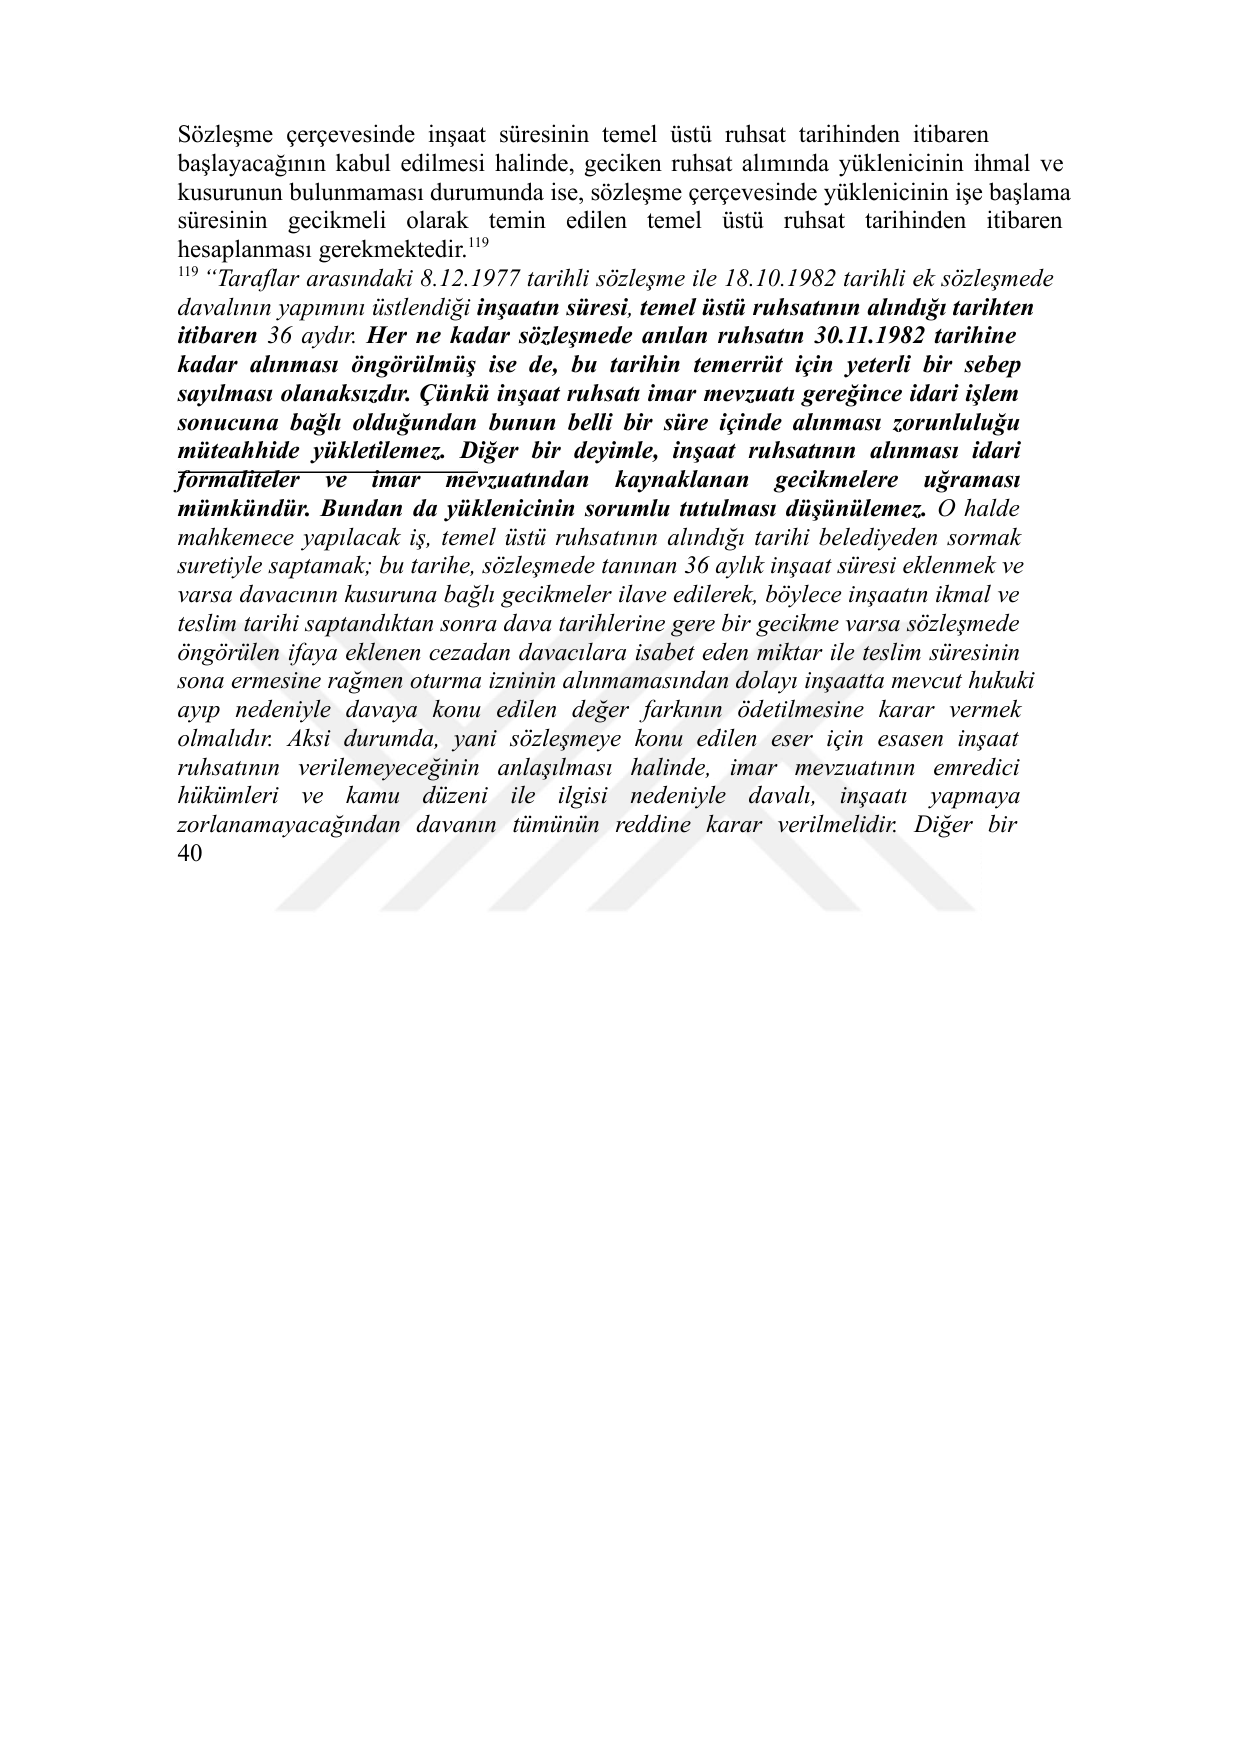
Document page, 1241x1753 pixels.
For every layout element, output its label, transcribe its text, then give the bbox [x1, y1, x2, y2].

text hesaplanması gerekmektedir.119 [177, 234, 1230, 263]
text hükümleri ve kamu düzeni ile ilgisi nedeniyle davalı, inşaatı yapmaya [177, 781, 1230, 809]
text 119 “Taraflar arasındaki 8.12.1977 tarihli sözleşme ile 18.10.1982 tarihli ek sözleşmede [177, 263, 1230, 292]
text suretiyle saptamak; bu tarihe, sözleşmede tanınan 36 aylık inşaat süresi eklenmek ve [177, 551, 1230, 579]
text sonucuna bağlı olduğundan bunun belli bir süre içinde alınması zorunluluğu [177, 407, 1230, 436]
text itibaren 36 aydır. Her ne kadar sözleşmede anılan ruhsatın 30.11.1982 tarihine [177, 321, 1230, 349]
text olmalıdır. Aksi durumda, yani sözleşmeye konu edilen eser için esasen inşaat [177, 723, 1230, 752]
text zorlanamayacağından davanın tümünün reddine karar verilmelidir. Diğer bir [177, 809, 1230, 838]
text kadar alınması öngörülmüş ise de, bu tarihin temerrüt için yeterli bir sebep [177, 349, 1230, 378]
text mümkündür. Bundan da yüklenicinin sorumlu tutulması düşünülemez. O halde [177, 493, 1230, 522]
text Sözleşme çerçevesinde inşaat süresinin temel üstü ruhsat tarihinden itibaren [177, 119, 1230, 148]
text müteahhide yükletilemez. Diğer bir deyimle, inşaat ruhsatının alınması idari [177, 436, 1230, 464]
text formaliteler ve imar mevzuatından kaynaklanan gecikmelere uğraması [177, 464, 1230, 493]
text ayıp nedeniyle davaya konu edilen değer farkının ödetilmesine karar vermek [177, 694, 1230, 723]
text teslim tarihi saptandıktan sonra dava tarihlerine gere bir gecikme varsa sözleşmede [177, 608, 1230, 637]
text süresinin gecikmeli olarak temin edilen temel üstü ruhsat tarihinden itibaren [177, 206, 1230, 234]
text kusurunun bulunmaması durumunda ise, sözleşme çerçevesinde yüklenicinin işe başlama [177, 177, 1230, 206]
text öngörülen ifaya eklenen cezadan davacılara isabet eden miktar ile teslim süresinin [177, 637, 1230, 666]
text 40 [177, 838, 1230, 867]
text ruhsatının verilemeyeceğinin anlaşılması halinde, imar mevzuatının emredici [177, 752, 1230, 781]
text davalının yapımını üstlendiği inşaatın süresi, temel üstü ruhsatının alındığı tarihten [177, 292, 1230, 321]
text mahkemece yapılacak iş, temel üstü ruhsatının alındığı tarihi belediyeden sormak [177, 522, 1230, 551]
picture [206, 867, 982, 921]
text başlayacağının kabul edilmesi halinde, geciken ruhsat alımında yüklenicinin ihmal ve [177, 148, 1230, 177]
text sona ermesine rağmen oturma izninin alınmamasından dolayı inşaatta mevcut hukuki [177, 666, 1230, 694]
text sayılması olanaksızdır. Çünkü inşaat ruhsatı imar mevzuatı gereğince idari işlem [177, 378, 1230, 407]
text varsa davacının kusuruna bağlı gecikmeler ilave edilerek, böylece inşaatın ikmal ve [177, 579, 1230, 608]
